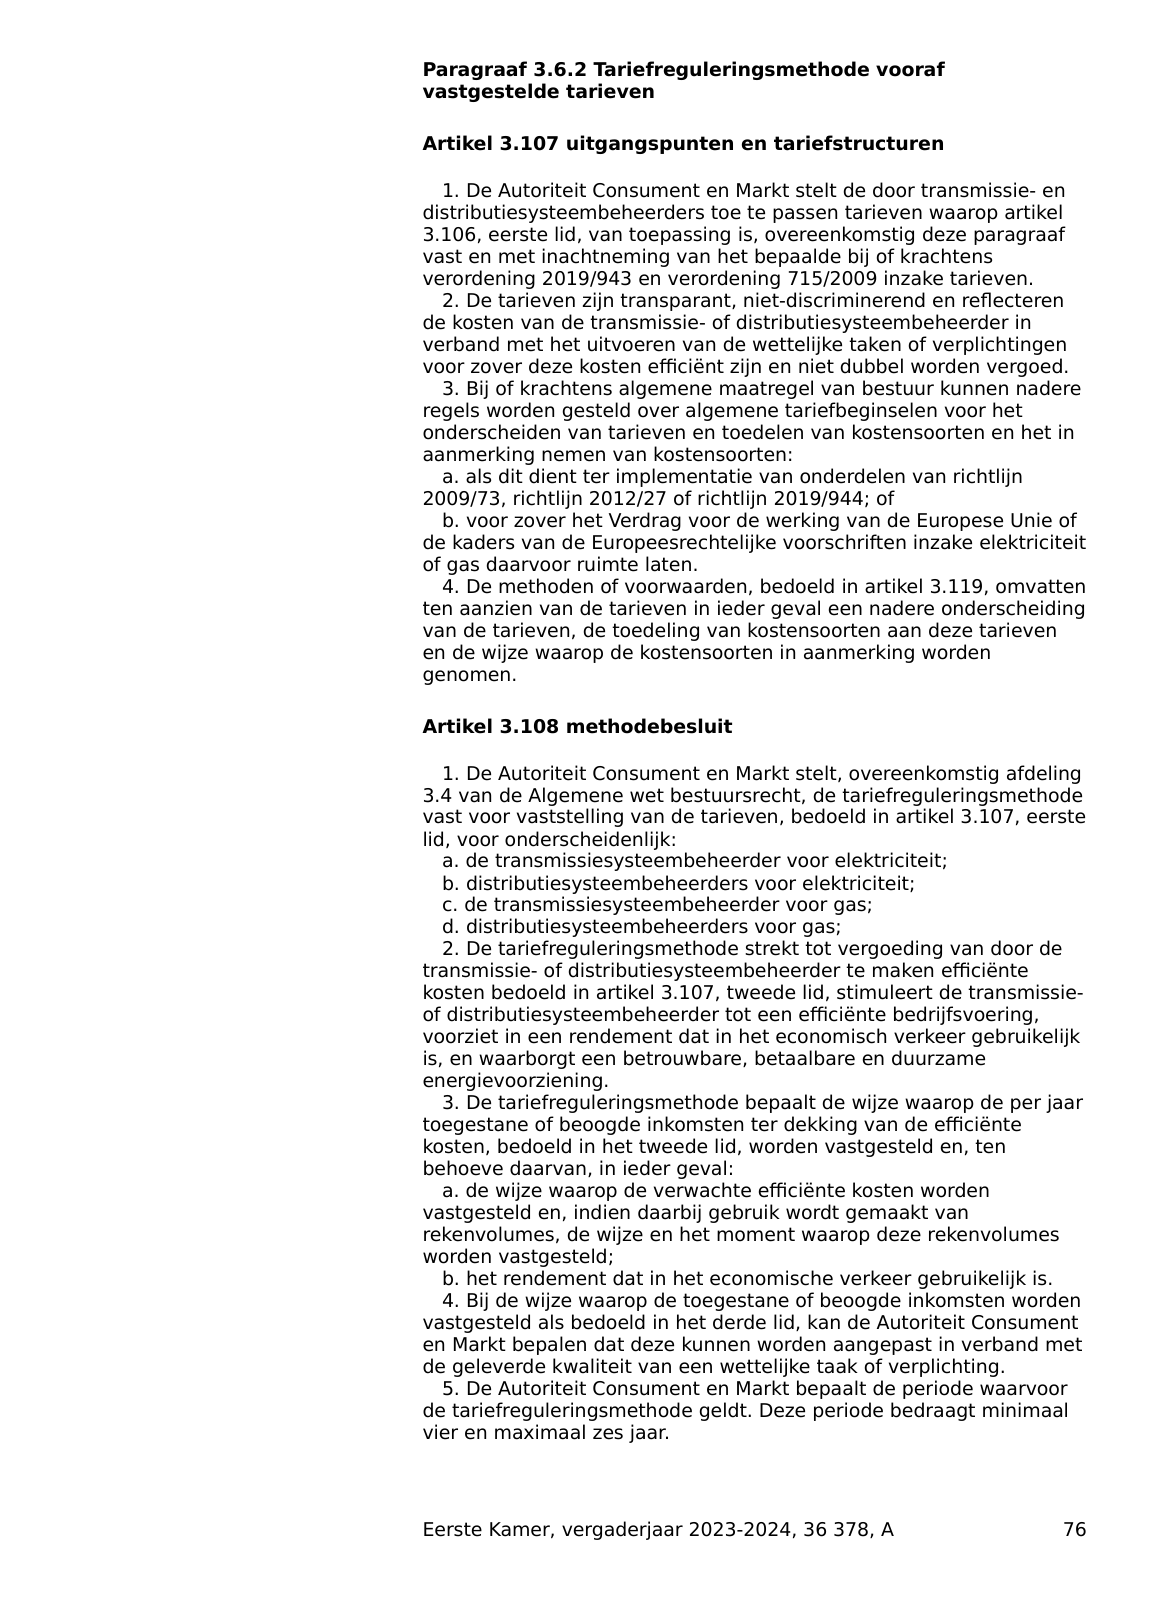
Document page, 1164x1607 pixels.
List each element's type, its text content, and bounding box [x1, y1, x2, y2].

text 2. De tarieven zijn transparant, niet-discriminerend en reflecteren de kosten van de transmissie- of distributiesysteembeheerder in verband met het uitvoeren van de wettelijke taken of verplichtingen voor zover deze kosten efficiënt zijn en niet dubbel worden vergoed. [422, 290, 1087, 378]
text 4. Bij de wijze waarop de toegestane of beoogde inkomsten worden vastgesteld als bedoeld in het derde lid, kan de Autoriteit Consument en Markt bepalen dat deze kunnen worden aangepast in verband met de geleverde kwaliteit van een wettelijke taak of verplichting. [422, 1290, 1087, 1378]
text a. de transmissiesysteembeheerder voor elektriciteit; [422, 850, 1087, 872]
subtitle Artikel 3.107 uitgangspunten en tariefstructuren [422, 133, 1087, 155]
text c. de transmissiesysteembeheerder voor gas; [422, 894, 1087, 916]
text b. distributiesysteembeheerders voor elektriciteit; [422, 872, 1087, 894]
text 4. De methoden of voorwaarden, bedoeld in artikel 3.119, omvatten ten aanzien van de tarieven in ieder geval een nadere onderscheiding van de tarieven, de toedeling van kostensoorten aan deze tarieven en de wijze waarop de kostensoorten in aanmerking worden genomen. [422, 576, 1087, 686]
subtitle Artikel 3.108 methodebesluit [422, 716, 1087, 737]
subtitle Paragraaf 3.6.2 Tariefreguleringsmethode vooraf vastgestelde tarieven [422, 59, 1087, 103]
text 1. De Autoriteit Consument en Markt stelt de door transmissie- en distributiesysteembeheerders toe te passen tarieven waarop artikel 3.106, eerste lid, van toepassing is, overeenkomstig deze paragraaf vast en met inachtneming van het bepaalde bij of krachtens verordening 2019/943 en verordening 715/2009 inzake tarieven. [422, 180, 1087, 290]
text a. als dit dient ter implementatie van onderdelen van richtlijn 2009/73, richtlijn 2012/27 of richtlijn 2019/944; of [422, 466, 1087, 510]
text 2. De tariefreguleringsmethode strekt tot vergoeding van door de transmissie- of distributiesysteembeheerder te maken efficiënte kosten bedoeld in artikel 3.107, tweede lid, stimuleert de transmissie- of distributiesysteembeheerder tot een efficiënte bedrijfsvoering, voorziet in een rendement dat in het economisch verkeer gebruikelijk is, en waarborgt een betrouwbare, betaalbare en duurzame energievoorziening. [422, 938, 1087, 1092]
text d. distributiesysteembeheerders voor gas; [422, 916, 1087, 938]
text 3. Bij of krachtens algemene maatregel van bestuur kunnen nadere regels worden gesteld over algemene tariefbeginselen voor het onderscheiden van tarieven en toedelen van kostensoorten en het in aanmerking nemen van kostensoorten: [422, 378, 1087, 466]
text b. het rendement dat in het economische verkeer gebruikelijk is. [422, 1268, 1087, 1290]
text 5. De Autoriteit Consument en Markt bepaalt de periode waarvoor de tariefreguleringsmethode geldt. Deze periode bedraagt minimaal vier en maximaal zes jaar. [422, 1378, 1087, 1444]
text b. voor zover het Verdrag voor de werking van de Europese Unie of de kaders van de Europeesrechtelijke voorschriften inzake elektriciteit of gas daarvoor ruimte laten. [422, 510, 1087, 576]
text 1. De Autoriteit Consument en Markt stelt, overeenkomstig afdeling 3.4 van de Algemene wet bestuursrecht, de tariefreguleringsmethode vast voor vaststelling van de tarieven, bedoeld in artikel 3.107, eerste lid, voor onderscheidenlijk: [422, 762, 1087, 850]
text a. de wijze waarop de verwachte efficiënte kosten worden vastgesteld en, indien daarbij gebruik wordt gemaakt van rekenvolumes, de wijze en het moment waarop deze rekenvolumes worden vastgesteld; [422, 1180, 1087, 1268]
text 3. De tariefreguleringsmethode bepaalt de wijze waarop de per jaar toegestane of beoogde inkomsten ter dekking van de efficiënte kosten, bedoeld in het tweede lid, worden vastgesteld en, ten behoeve daarvan, in ieder geval: [422, 1092, 1087, 1180]
